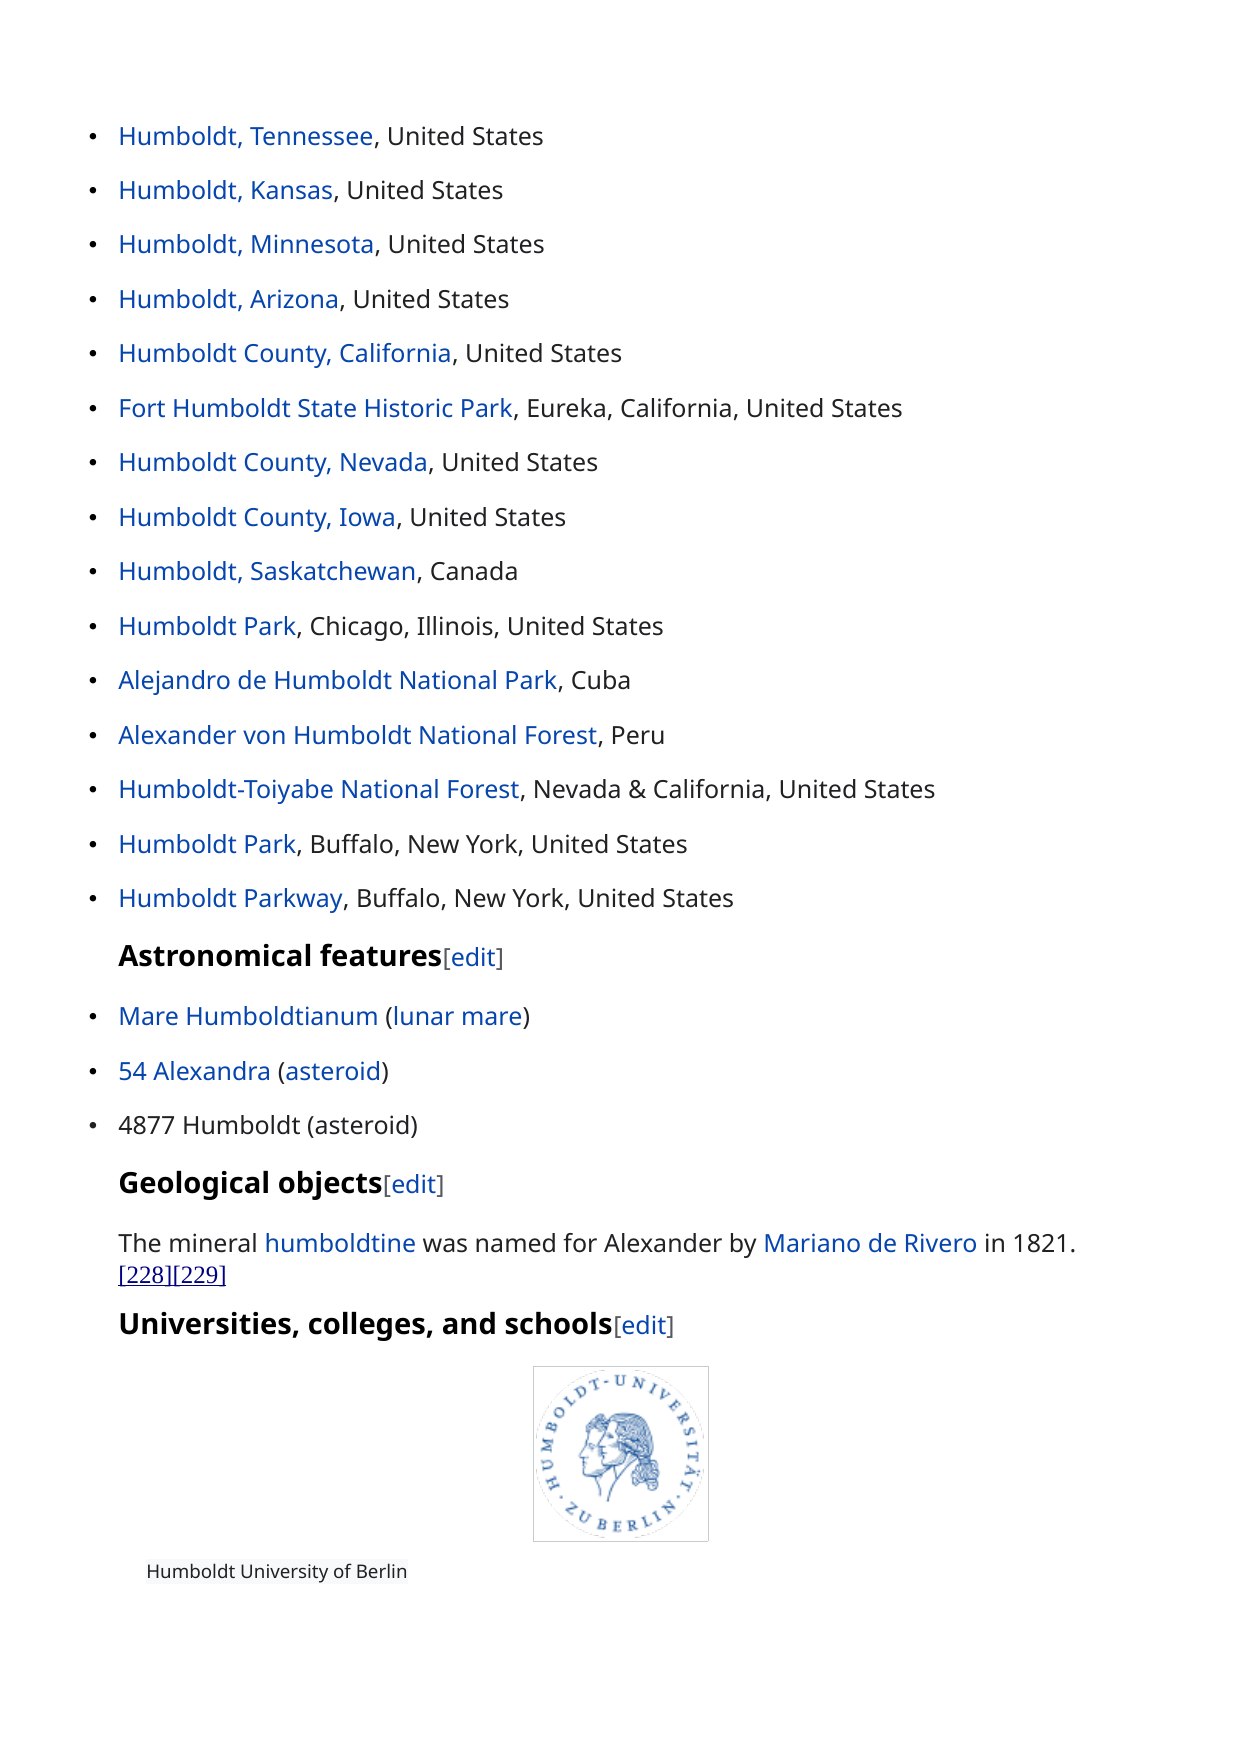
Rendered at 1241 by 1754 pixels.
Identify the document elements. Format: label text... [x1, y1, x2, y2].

picture [535, 1369, 705, 1539]
list 4877 Humboldt (asteroid) [118, 1108, 1122, 1142]
list Humboldt Park, Chicago, Illinois, United States [118, 608, 1122, 642]
subtitle Geological objects[edit] [118, 1162, 1122, 1202]
list Humboldt County, Iowa, United States [118, 499, 1122, 533]
list Alejandro de Humboldt National Park, Cuba [118, 663, 1122, 697]
list Humboldt County, California, United States [118, 336, 1122, 370]
list Humboldt, Minnesota, United States [118, 227, 1122, 261]
text The mineral humboldtine was named for Alexander by Mariano de Rivero in 1821.[228][229] [118, 1226, 1122, 1288]
list Alexander von Humboldt National Forest, Peru [118, 717, 1122, 751]
text Humboldt University of Berlin [123, 1559, 1122, 1584]
subtitle Astronomical features[edit] [118, 935, 1122, 975]
list Humboldt, Kansas, United States [118, 173, 1122, 207]
list Humboldt Parkway, Buffalo, New York, United States [118, 881, 1122, 915]
list Humboldt, Tennessee, United States [118, 118, 1122, 152]
list Humboldt Park, Buffalo, New York, United States [118, 826, 1122, 860]
list 54 Alexandra (asteroid) [118, 1053, 1122, 1087]
list Mare Humboldtianum (lunar mare) [118, 999, 1122, 1033]
list Fort Humboldt State Historic Park, Eureka, California, United States [118, 391, 1122, 424]
list Humboldt, Saskatchewan, Canada [118, 554, 1122, 588]
list Humboldt-Toiyabe National Forest, Nevada & California, United States [118, 772, 1122, 806]
subtitle Universities, colleges, and schools[edit] [118, 1303, 1122, 1343]
list Humboldt, Arizona, United States [118, 282, 1122, 316]
list Humboldt County, Nevada, United States [118, 445, 1122, 479]
